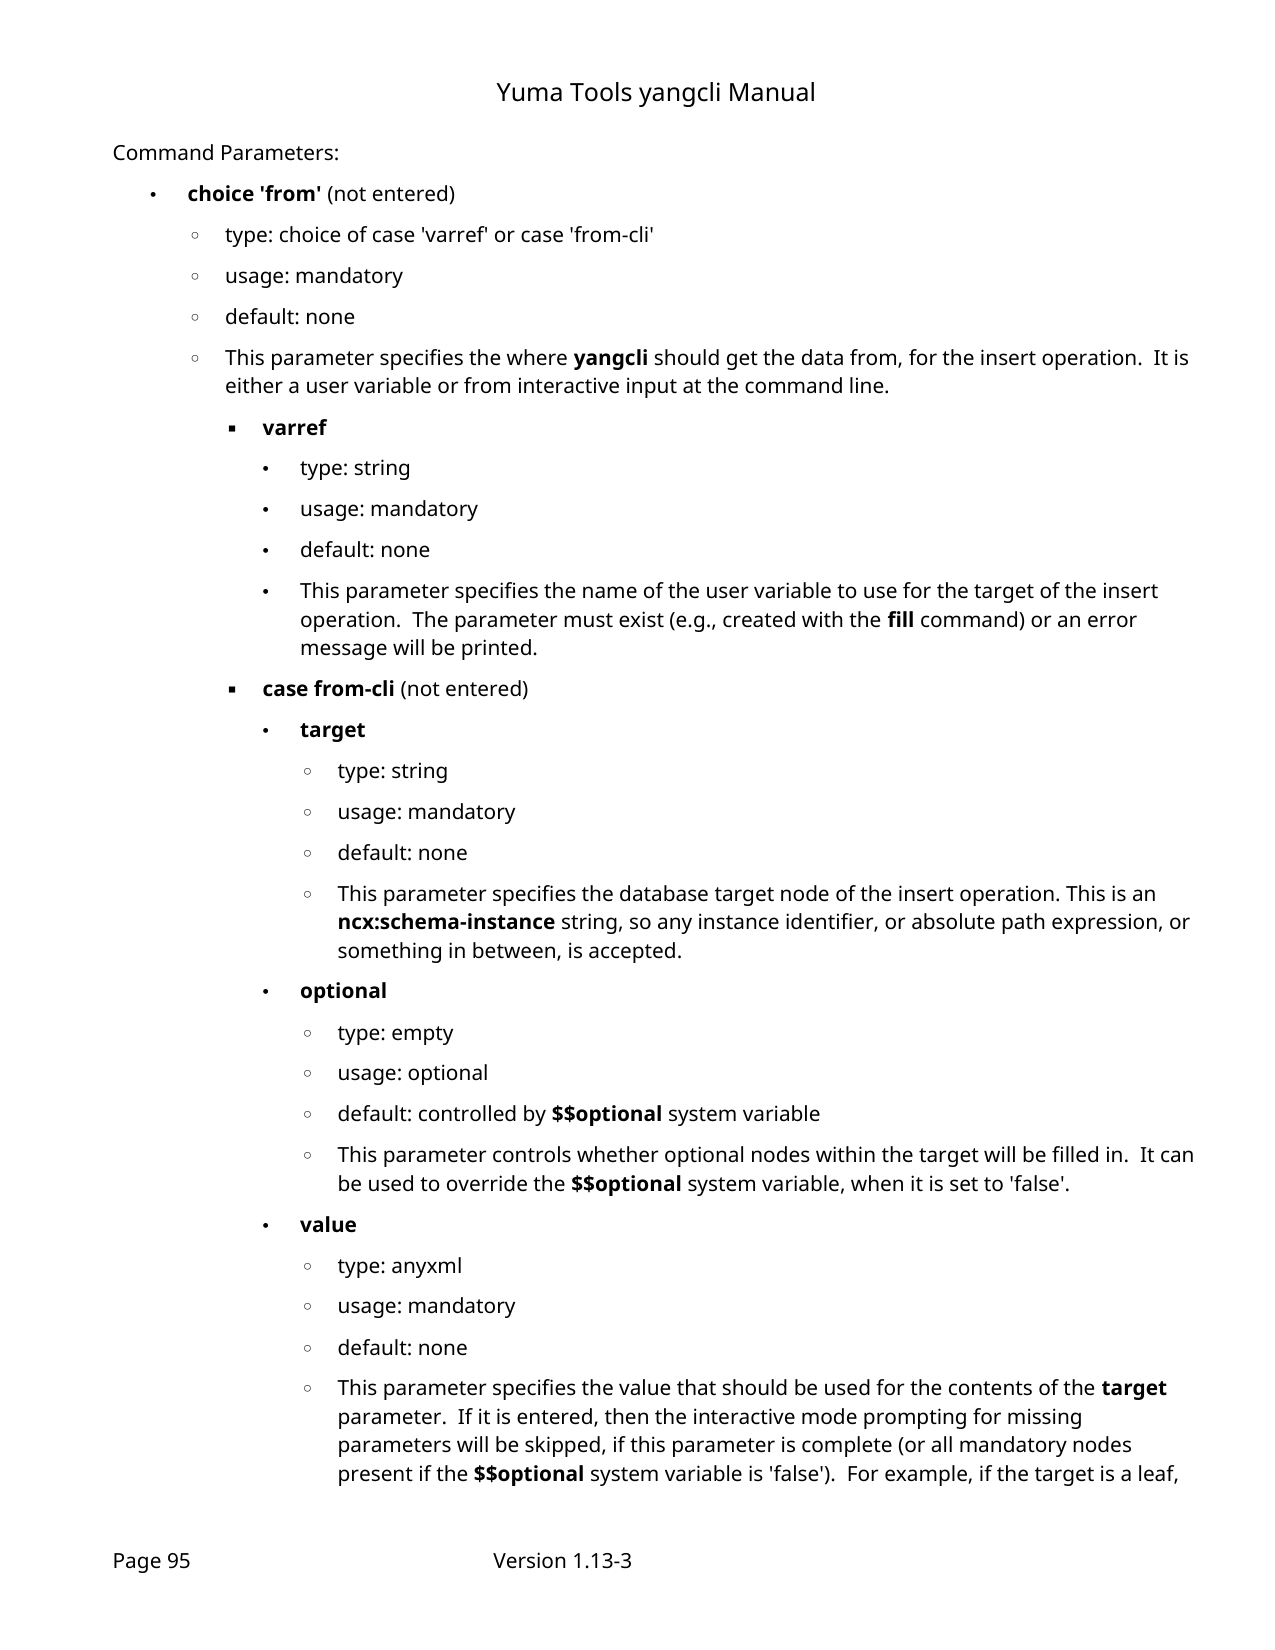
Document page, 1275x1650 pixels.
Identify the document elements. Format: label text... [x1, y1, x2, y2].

list usage: mandatory [300, 1292, 1200, 1320]
list optional [262, 977, 1200, 1005]
list This parameter specifies the name of the user variable to use for the target of the insert operation. The parameter must exist (e.g., created with the fill command) or an error message will be printed. [262, 576, 1200, 662]
list type: empty [300, 1018, 1200, 1046]
list default: none [300, 838, 1200, 866]
list default: none [300, 1333, 1200, 1361]
list type: anyxml [300, 1251, 1200, 1279]
list varref [225, 413, 1200, 441]
list This parameter controls whether optional nodes within the target will be filled in. It can be used to override the $$optional system variable, when it is set to 'false'. [300, 1140, 1200, 1197]
list This parameter specifies the where yangcli should get the data from, for the insert operation. It is either a user variable or from interactive input at the command line. [187, 343, 1200, 400]
list default: none [262, 535, 1200, 564]
list usage: mandatory [262, 494, 1200, 523]
list target [262, 715, 1200, 743]
list usage: optional [300, 1058, 1200, 1087]
list type: string [262, 453, 1200, 482]
list choice 'from' (not entered) [150, 179, 1200, 208]
text Command Parameters: [112, 138, 1200, 167]
list usage: mandatory [300, 797, 1200, 825]
list type: choice of case 'varref' or case 'from-cli' [187, 220, 1200, 249]
list case from-cli (not entered) [225, 674, 1200, 703]
list usage: mandatory [187, 261, 1200, 290]
list default: controlled by $$optional system variable [300, 1099, 1200, 1128]
list This parameter specifies the value that should be used for the contents of the target parameter. If it is entered, then the interactive mode prompting for missing parameters will be skipped, if this parameter is complete (or all mandatory nodes present if the $$optional system variable is 'false'). For example, if the target is a leaf, [300, 1373, 1200, 1487]
list default: none [187, 302, 1200, 331]
list type: string [300, 756, 1200, 784]
list value [262, 1210, 1200, 1238]
list This parameter specifies the database target node of the insert operation. This is an ncx:schema-instance string, so any instance identifier, or absolute path expression, or something in between, is accepted. [300, 879, 1200, 964]
